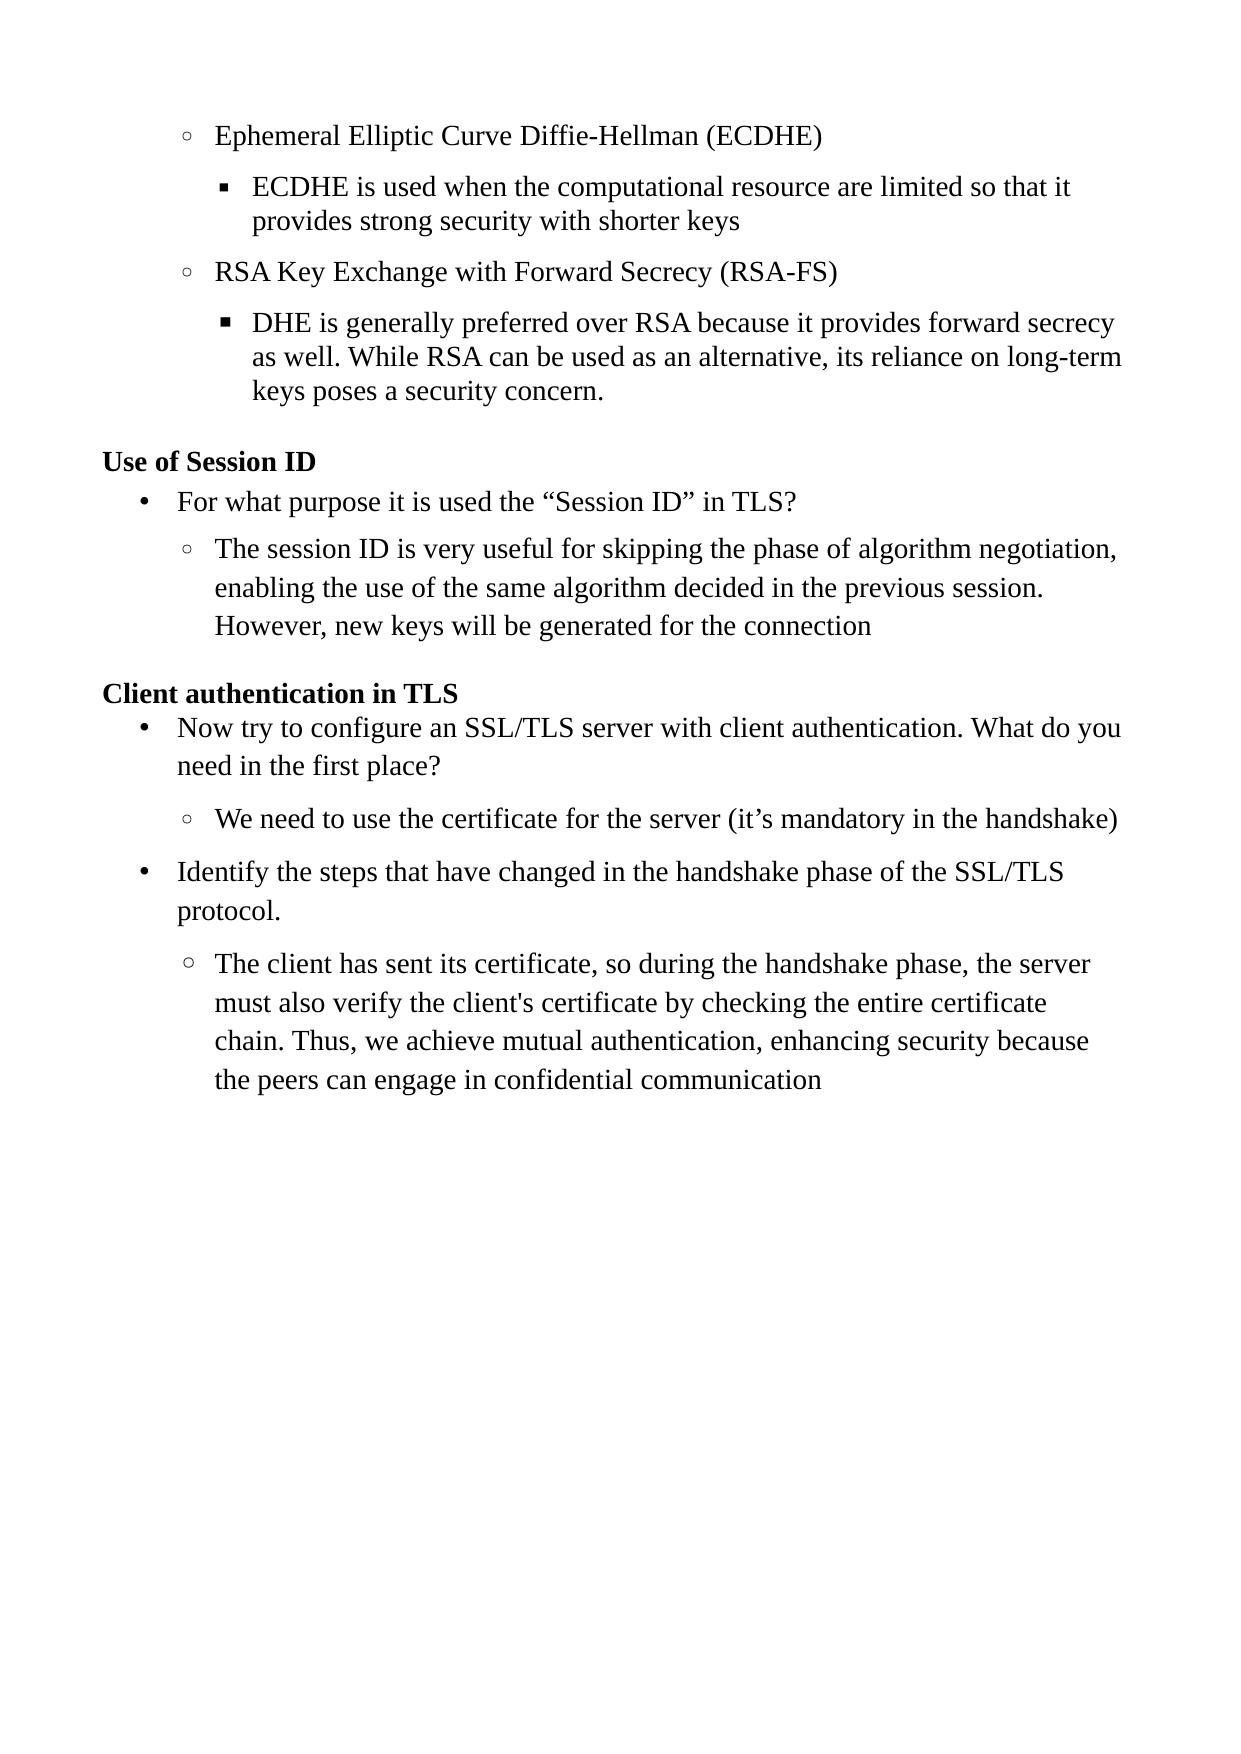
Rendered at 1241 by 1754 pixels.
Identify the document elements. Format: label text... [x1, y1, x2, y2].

subtitle Client authentication in TLS [102, 676, 1123, 710]
list RSA Key Exchange with Forward Secrecy (RSA-FS) [177, 254, 1123, 287]
list The client has sent its certificate, so during the handshake phase, the server must also verify the client's certificate by checking the entire certificate chain. Thus, we achieve mutual authentication, enhancing security because the peers can engage in confidential communication [177, 946, 1123, 1096]
list The session ID is very useful for skipping the phase of algorithm negotiation, enabling the use of the same algorithm decided in the previous session. However, new keys will be generated for the connection [177, 531, 1123, 642]
list DHE is generally preferred over RSA because it provides forward secrecy as well. While RSA can be used as an alternative, its reliance on long-term keys poses a security concern. [214, 305, 1123, 407]
list ECDHE is used when the computational resource are limited so that it provides strong security with shorter keys [214, 169, 1123, 237]
list We need to use the certificate for the server (it’s mandatory in the handshake) [177, 801, 1123, 835]
list Ephemeral Elliptic Curve Diffie-Hellman (ECDHE) [177, 118, 1123, 152]
list Identify the steps that have changed in the handshake phase of the SSL/TLS protocol. [139, 854, 1123, 927]
subtitle Use of Session ID [102, 444, 1123, 478]
list For what purpose it is used the “Session ID” in TLS? [139, 484, 1123, 518]
list Now try to configure an SSL/TLS server with client authentication. What do you need in the first place? [139, 710, 1123, 782]
